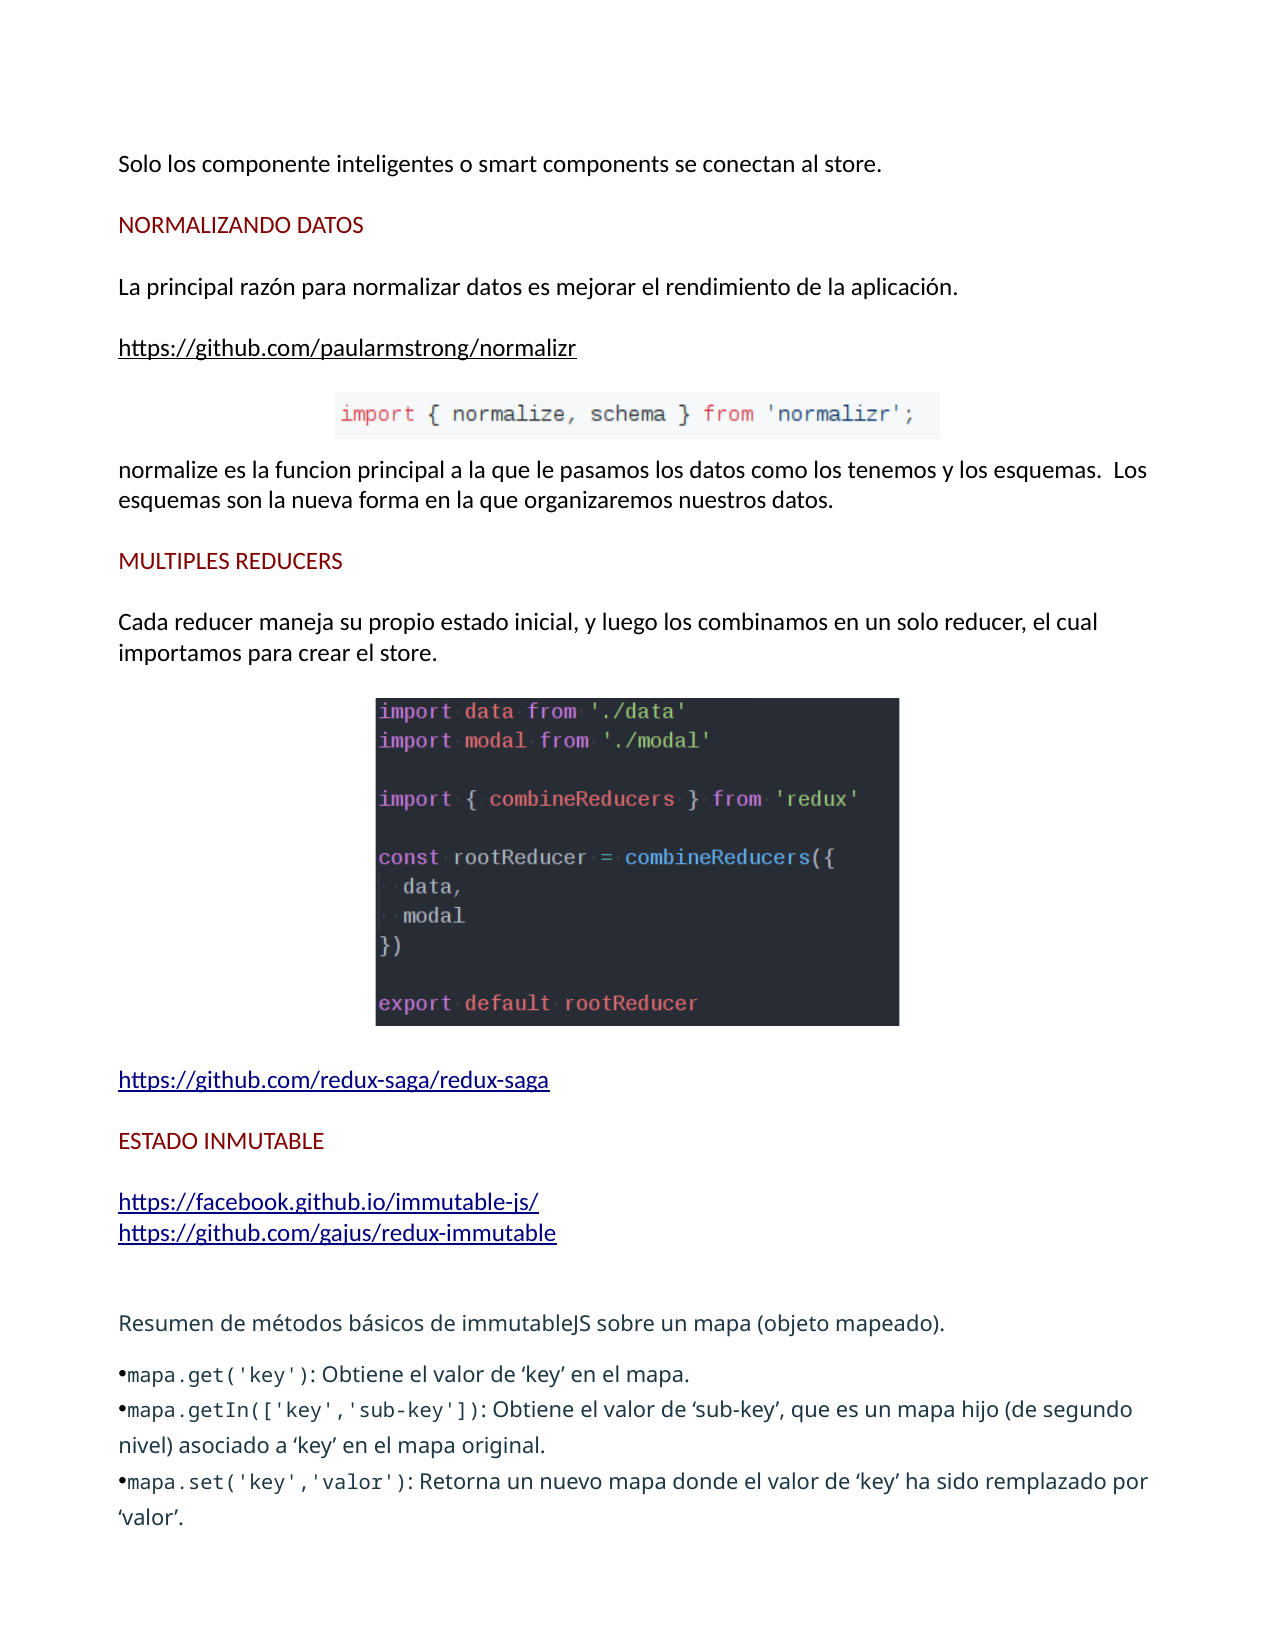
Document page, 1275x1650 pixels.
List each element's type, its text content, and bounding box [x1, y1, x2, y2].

text https://facebook.github.io/immutable-js/ [118, 1186, 1157, 1217]
text normalize es la funcion principal a la que le pasamos los datos como los tenemos y los esquemas. Los esquemas son la nueva forma en la que organizaremos nuestros datos. [118, 454, 1157, 515]
text Resumen de métodos básicos de immutableJS sobre un mapa (objeto mapeado). [118, 1308, 1157, 1338]
list mapa.getIn(['key','sub-key']): Obtiene el valor de ‘sub-key’, que es un mapa hijo (de segundo nivel) asociado a ‘key’ en el mapa original. [118, 1394, 1157, 1460]
text https://github.com/redux-saga/redux-saga [118, 1064, 1157, 1095]
text NORMALIZANDO DATOS [118, 210, 1157, 240]
text ESTADO INMUTABLE [118, 1125, 1157, 1156]
text https://github.com/paularmstrong/normalizr [118, 332, 1157, 362]
list mapa.set('key','valor'): Retorna un nuevo mapa donde el valor de ‘key’ ha sido remplazado por ‘valor’. [118, 1466, 1157, 1531]
text https://github.com/gajus/redux-immutable [118, 1217, 1157, 1247]
picture [375, 698, 900, 1026]
text Solo los componente inteligentes o smart components se conectan al store. [118, 149, 1157, 179]
text La principal razón para normalizar datos es mejorar el rendimiento de la aplicación. [118, 271, 1157, 301]
text Cada reducer maneja su propio estado inicial, y luego los combinamos en un solo reducer, el cual importamos para crear el store. [118, 606, 1157, 667]
text MULTIPLES REDUCERS [118, 545, 1157, 576]
picture [334, 392, 941, 439]
list mapa.get('key'): Obtiene el valor de ‘key’ en el mapa. [118, 1359, 1157, 1388]
